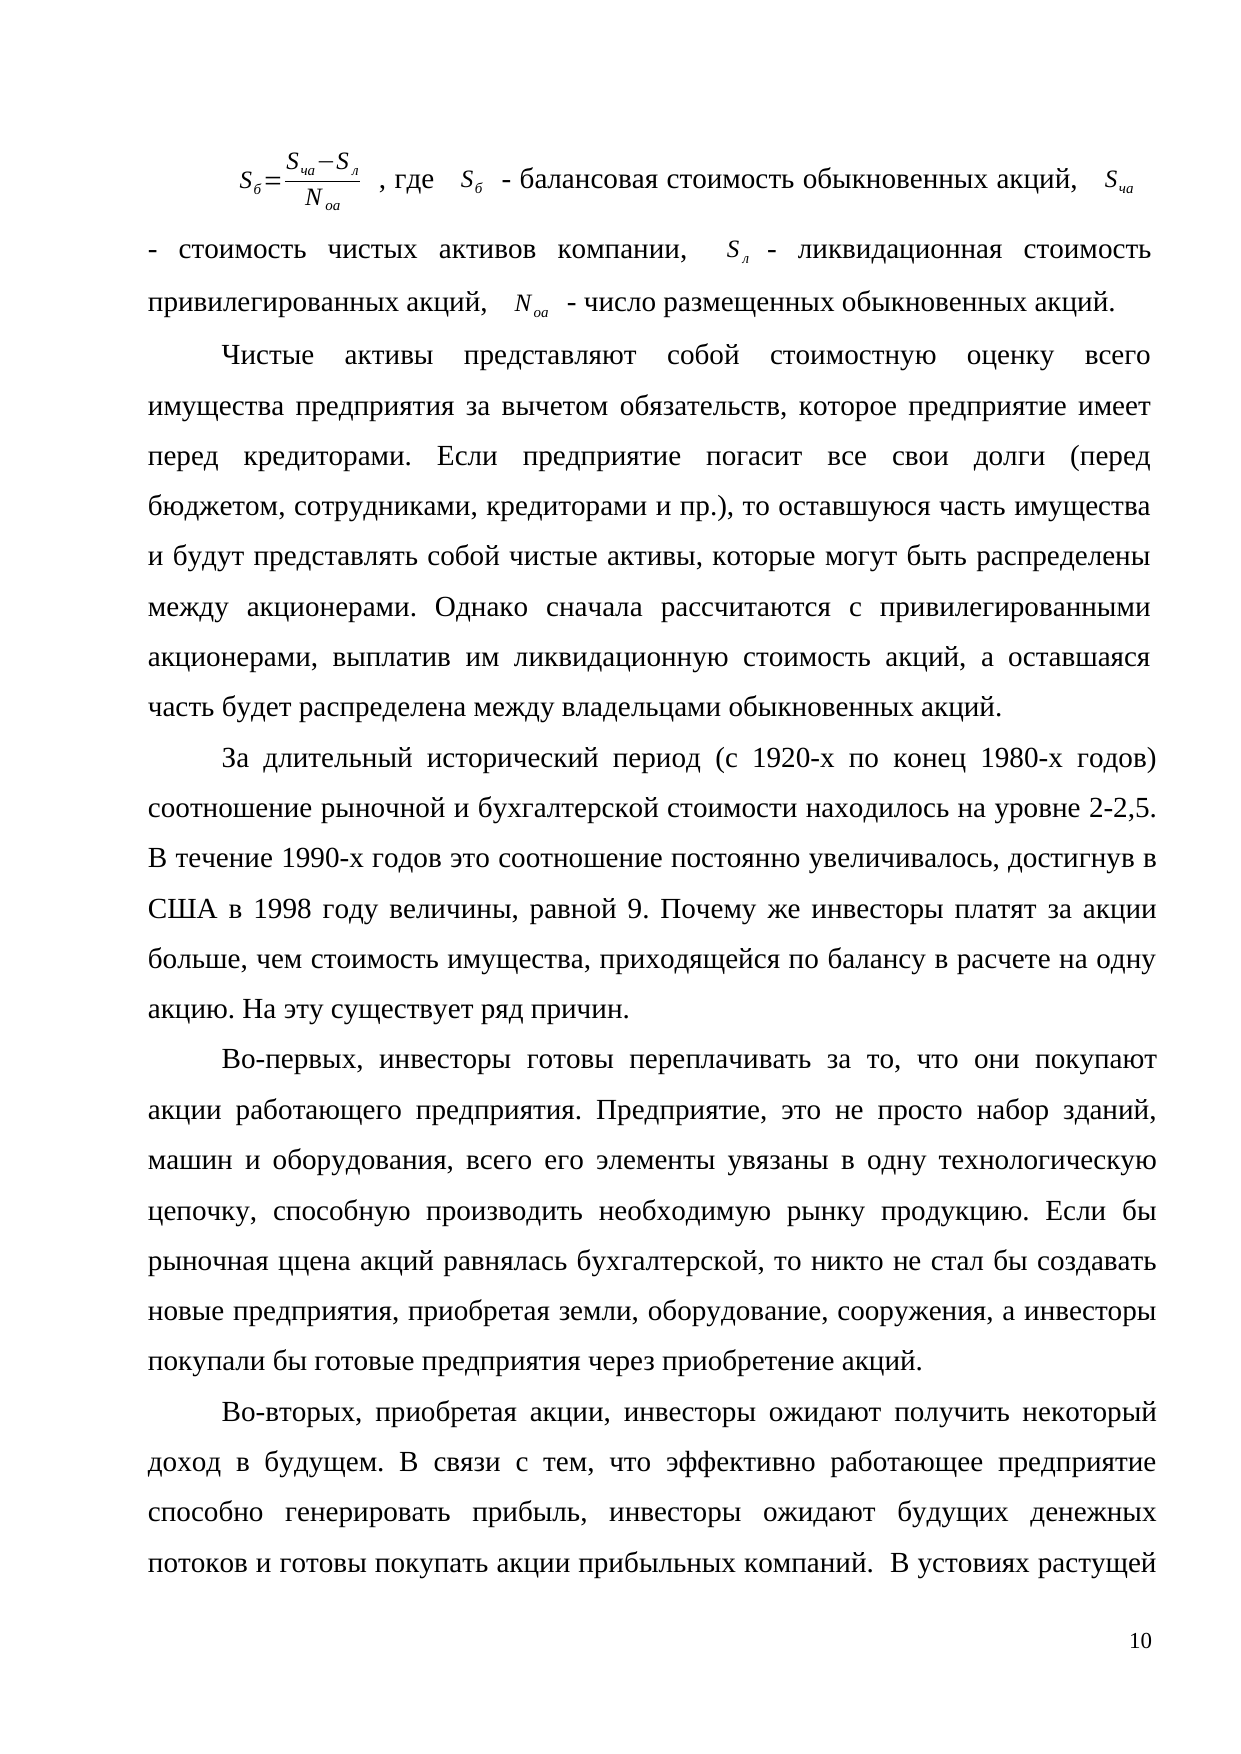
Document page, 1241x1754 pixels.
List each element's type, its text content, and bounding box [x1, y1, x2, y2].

text Во-первых, инвесторы готовы переплачивать за то, что они покупают акции работающего предприятия. Предприятие, это не просто набор зданий, машин и оборудования, всего его элементы увязаны в одну технологическую цепочку, способную производить необходимую рынку продукцию. Если бы рыночная ццена акций равнялась бухгалтерской, то никто не стал бы создавать новые предприятия, приобретая земли, оборудование, сооружения, а инвесторы покупали бы готовые предприятия через приобретение акций. [148, 1042, 1158, 1377]
text Чистые активы представляют собой стоимостную оценку всего имущества предприятия за вычетом обязательств, которое предприятие имеет перед кредиторами. Если предприятие погасит все свои долги (перед бюджетом, сотрудниками, кредиторами и пр.), то оставшуюся часть имущества и будут представлять собой чистые активы, которые могут быть распределены между акционерами. Однако сначала рассчитаются с привилегированными акционерами, выплатив им ликвидационную стоимость акций, а оставшаяся часть будет распределена между владельцами обыкновенных акций. [148, 337, 1152, 723]
text Во-вторых, приобретая акции, инвесторы ожидают получить некоторый доход в будущем. В связи с тем, что эффективно работающее предприятие способно генерировать прибыль, инвесторы ожидают будущих денежных потоков и готовы покупать акции прибыльных компаний. В устовиях растущей [148, 1394, 1158, 1578]
text , где - балансовая стоимость обыкновенных акций, - стоимость чистых активов компании, - ликвидационная стоимость привилегированных акций, - число размещенных обыкновенных акций. [148, 148, 1152, 321]
text За длительный исторический период (с 1920-х по конец 1980-х годов) соотношение рыночной и бухгалтерской стоимости находилось на уровне 2-2,5. В течение 1990-х годов это соотношение постоянно увеличивалось, достигнув в США в 1998 году величины, равной 9. Почему же инвесторы платят за акции больше, чем стоимость имущества, приходящейся по балансу в расчете на одну акцию. На эту существует ряд причин. [148, 740, 1158, 1025]
